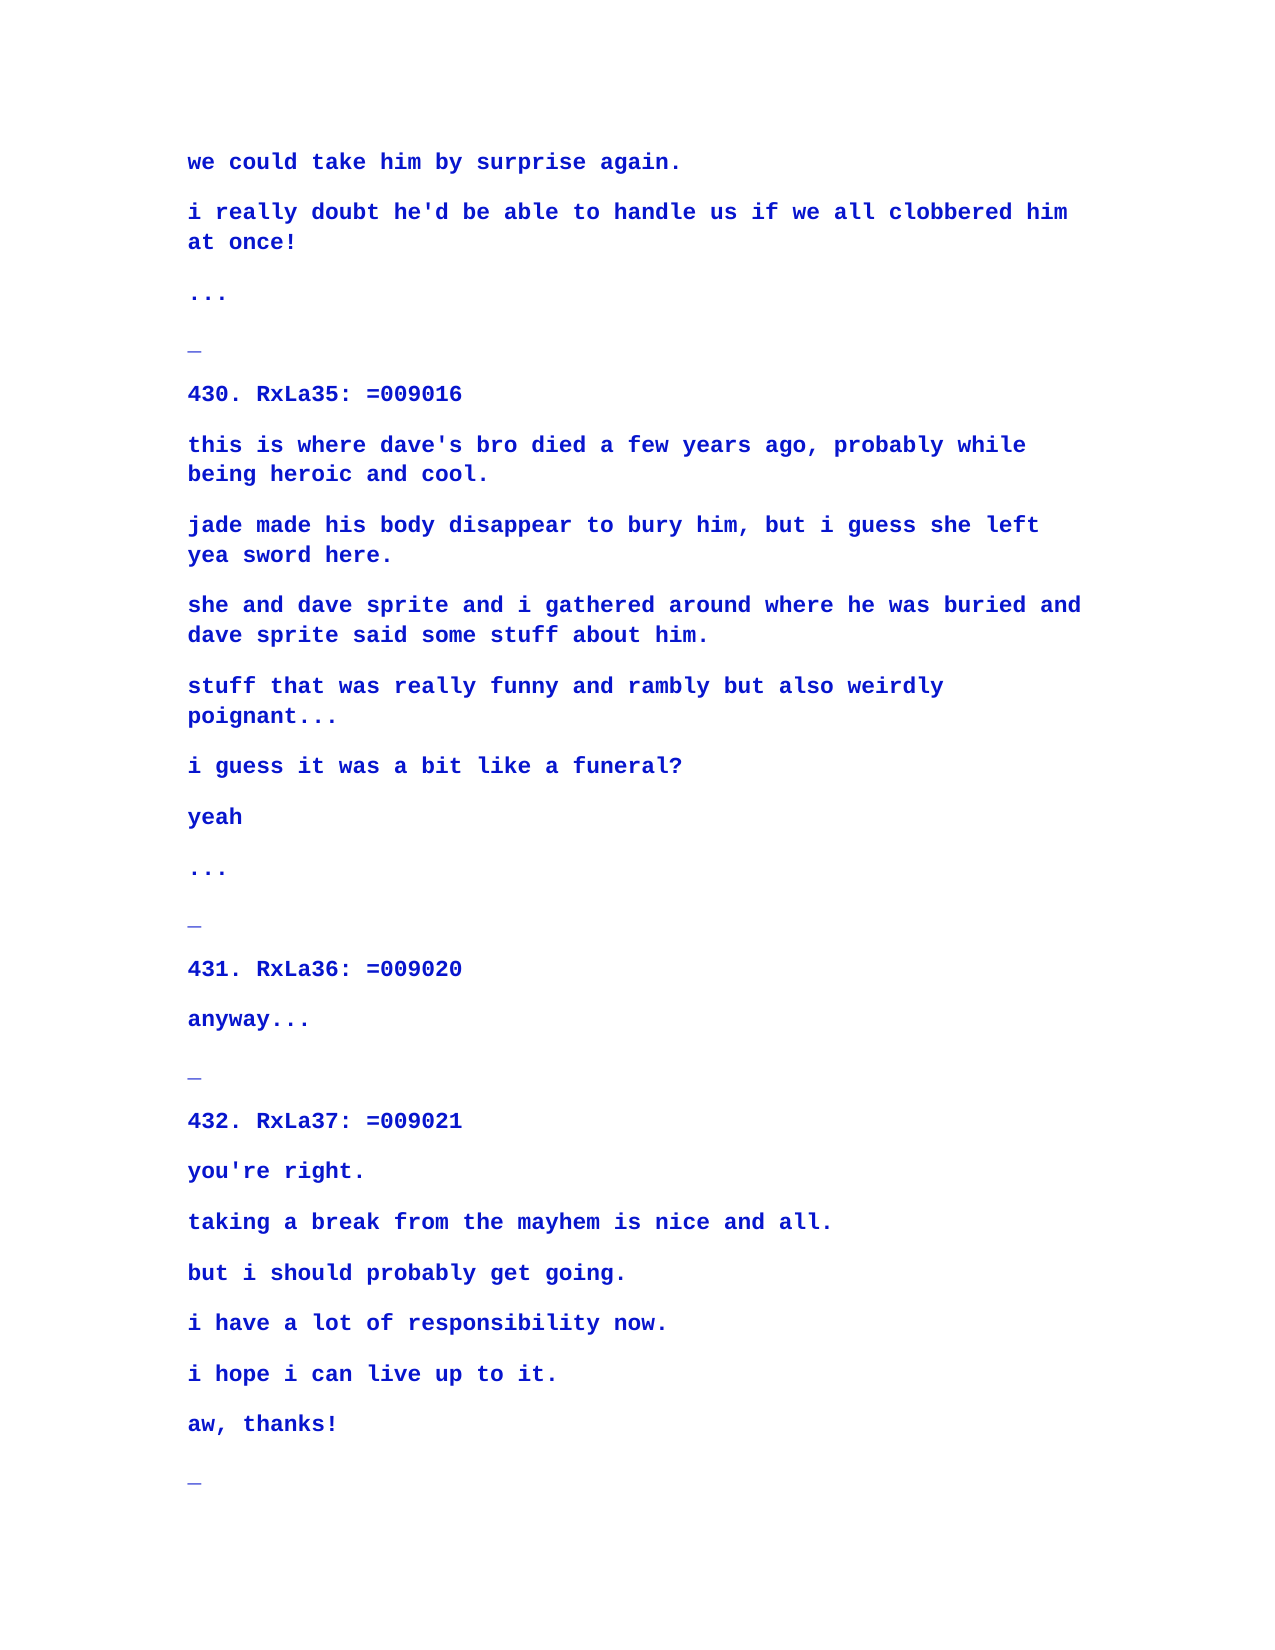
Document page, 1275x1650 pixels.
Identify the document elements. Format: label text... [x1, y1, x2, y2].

text aw, thanks! [187, 1413, 1087, 1439]
text jade made his body disappear to bury him, but i guess she left yea sword here. [187, 513, 1087, 569]
text _ [187, 332, 1087, 358]
text she and dave sprite and i gathered around where he was buried and dave sprite said some stuff about him. [187, 594, 1087, 649]
text stuff that was really funny and rambly but also weirdly poignant... [187, 674, 1087, 730]
text i have a lot of responsibility now. [187, 1311, 1087, 1337]
text _ [187, 906, 1087, 932]
text you're right. [187, 1159, 1087, 1186]
text ... [187, 856, 1087, 882]
text this is where dave's bro died a few years ago, probably while being heroic and cool. [187, 433, 1087, 489]
text 431. RxLa36: =009020 [187, 957, 1087, 983]
text ... [187, 281, 1087, 307]
text 430. RxLa35: =009016 [187, 382, 1087, 408]
text i guess it was a bit like a funeral? [187, 754, 1087, 781]
text but i should probably get going. [187, 1261, 1087, 1287]
text i hope i can live up to it. [187, 1362, 1087, 1388]
text taking a break from the mayhem is nice and all. [187, 1210, 1087, 1236]
text i really doubt he'd be able to handle us if we all clobbered him at once! [187, 201, 1087, 256]
text yeah [187, 805, 1087, 831]
text 432. RxLa37: =009021 [187, 1109, 1087, 1135]
text we could take him by surprise again. [187, 150, 1087, 176]
text anyway... [187, 1008, 1087, 1034]
text _ [187, 1463, 1087, 1489]
text _ [187, 1058, 1087, 1084]
